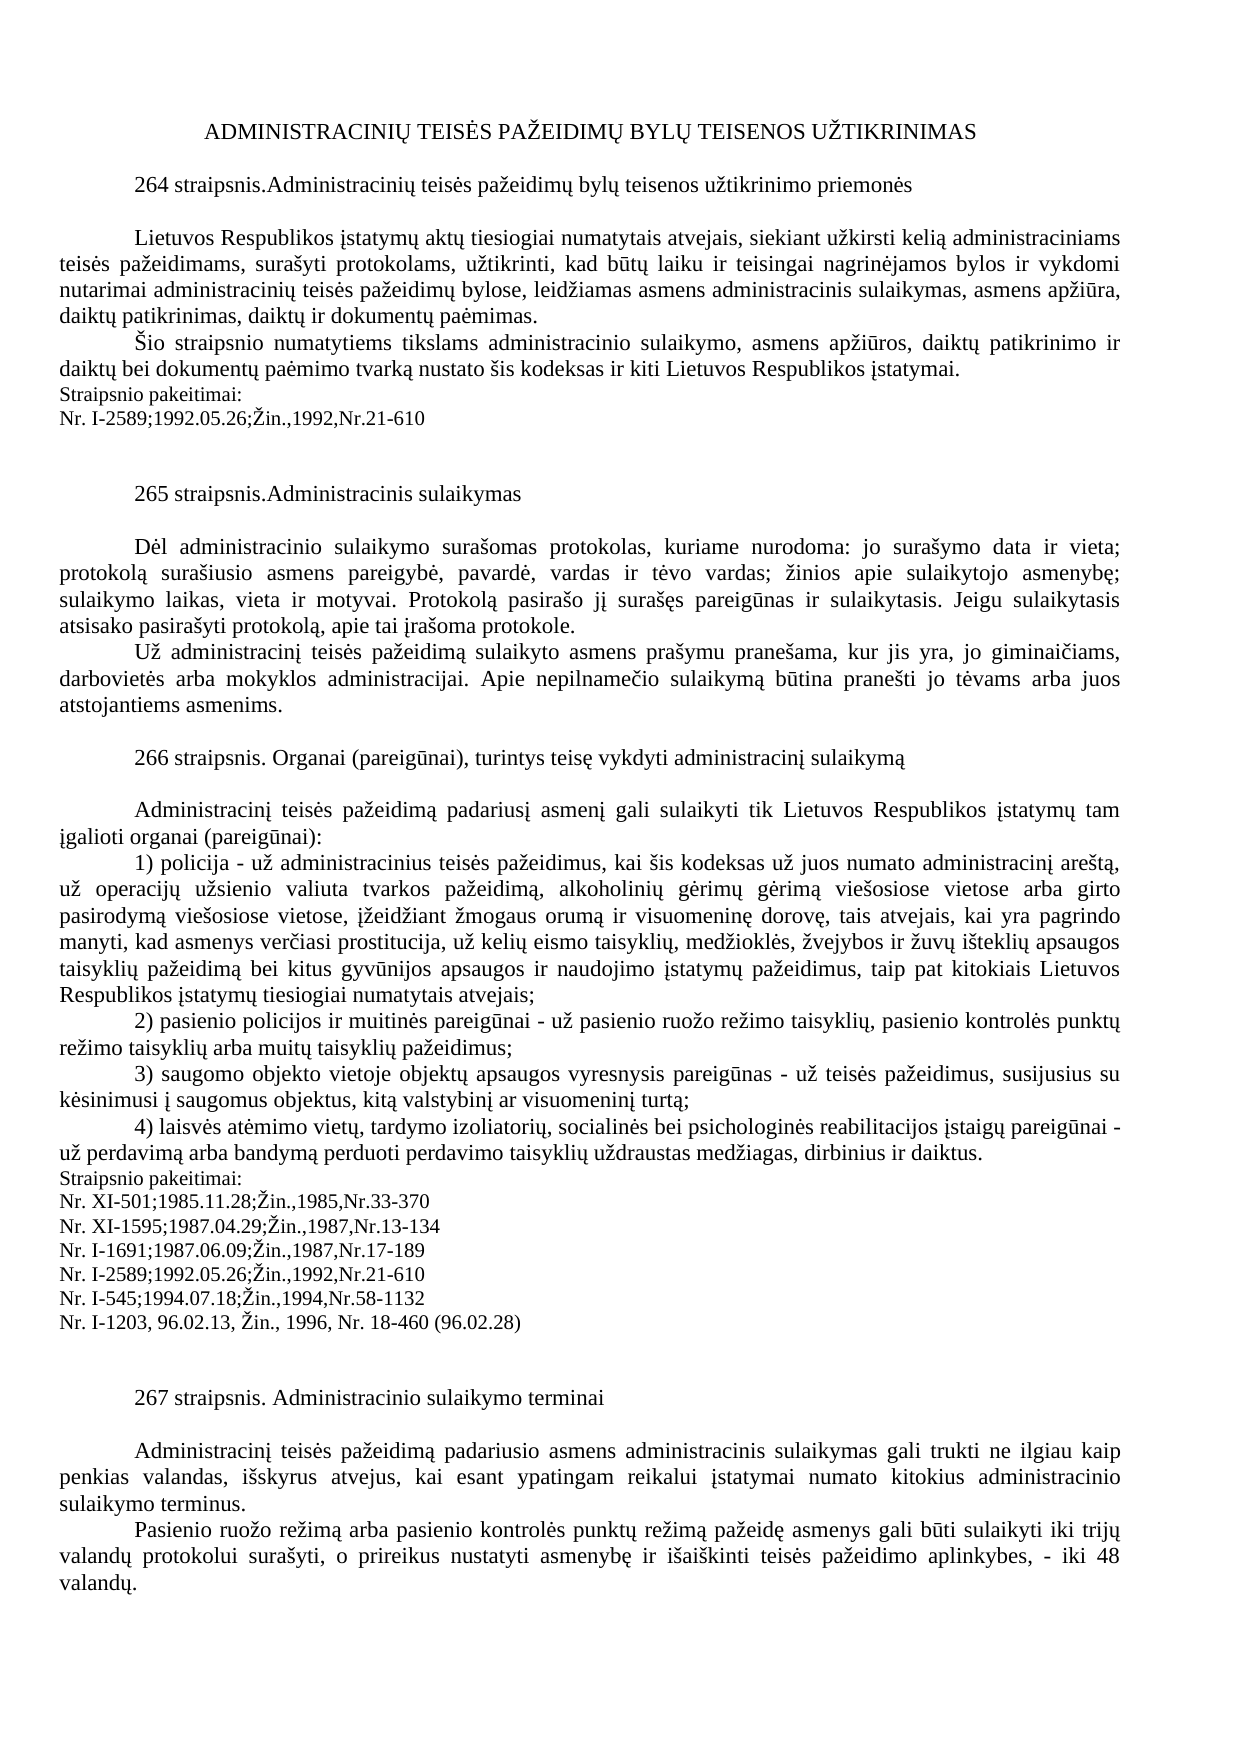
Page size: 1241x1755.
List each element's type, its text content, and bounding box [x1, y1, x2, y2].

text Nr. I-2589;1992.05.26;Žin.,1992,Nr.21-610 [59, 1262, 1122, 1286]
text 266 straipsnis. Organai (pareigūnai), turintys teisę vykdyti administracinį sulaikymą [59, 744, 1122, 770]
text Šio straipsnio numatytiems tikslams administracinio sulaikymo, asmens apžiūros, daiktų patikrinimo ir daiktų bei dokumentų paėmimo tvarką nustato šis kodeksas ir kiti Lietuvos Respublikos įstatymai. [59, 329, 1122, 382]
text Nr. I-545;1994.07.18;Žin.,1994,Nr.58-1132 [59, 1286, 1122, 1310]
text Nr. I-1203, 96.02.13, Žin., 1996, Nr. 18-460 (96.02.28) [59, 1310, 1122, 1334]
text Administracinį teisės pažeidimą padariusio asmens administracinis sulaikymas gali trukti ne ilgiau kaip penkias valandas, išskyrus atvejus, kai esant ypatingam reikalui įstatymai numato kitokius administracinio sulaikymo terminus. [59, 1437, 1122, 1516]
text Straipsnio pakeitimai: [59, 382, 1122, 406]
text Dėl administracinio sulaikymo surašomas protokolas, kuriame nurodoma: jo surašymo data ir vieta; protokolą surašiusio asmens pareigybė, pavardė, vardas ir tėvo vardas; žinios apie sulaikytojo asmenybę; sulaikymo laikas, vieta ir motyvai. Protokolą pasirašo jį surašęs pareigūnas ir sulaikytasis. Jeigu sulaikytasis atsisako pasirašyti protokolą, apie tai įrašoma protokole. [59, 533, 1122, 638]
text 267 straipsnis. Administracinio sulaikymo terminai [59, 1384, 1122, 1411]
text Nr. I-1691;1987.06.09;Žin.,1987,Nr.17-189 [59, 1238, 1122, 1262]
text 2) pasienio policijos ir muitinės pareigūnai - už pasienio ruožo režimo taisyklių, pasienio kontrolės punktų režimo taisyklių arba muitų taisyklių pažeidimus; [59, 1007, 1122, 1060]
text 265 straipsnis.Administracinis sulaikymas [59, 480, 1122, 507]
text Nr. XI-501;1985.11.28;Žin.,1985,Nr.33-370 [59, 1189, 1122, 1213]
text ADMINISTRACINIŲ TEISĖS PAŽEIDIMŲ BYLŲ TEISENOS UŽTIKRINIMAS [59, 118, 1122, 144]
text Nr. XI-1595;1987.04.29;Žin.,1987,Nr.13-134 [59, 1213, 1122, 1238]
text 4) laisvės atėmimo vietų, tardymo izoliatorių, socialinės bei psichologinės reabilitacijos įstaigų pareigūnai - už perdavimą arba bandymą perduoti perdavimo taisyklių uždraustas medžiagas, dirbinius ir daiktus. [59, 1113, 1122, 1165]
text Už administracinį teisės pažeidimą sulaikyto asmens prašymu pranešama, kur jis yra, jo giminaičiams, darbovietės arba mokyklos administracijai. Apie nepilnamečio sulaikymą būtina pranešti jo tėvams arba juos atstojantiems asmenims. [59, 638, 1122, 717]
text Nr. I-2589;1992.05.26;Žin.,1992,Nr.21-610 [59, 406, 1122, 430]
text Pasienio ruožo režimą arba pasienio kontrolės punktų režimą pažeidę asmenys gali būti sulaikyti iki trijų valandų protokolui surašyti, o prireikus nustatyti asmenybę ir išaiškinti teisės pažeidimo aplinkybes, - iki 48 valandų. [59, 1516, 1122, 1595]
text Straipsnio pakeitimai: [59, 1165, 1122, 1189]
text 1) policija - už administracinius teisės pažeidimus, kai šis kodeksas už juos numato administracinį areštą, už operacijų užsienio valiuta tvarkos pažeidimą, alkoholinių gėrimų gėrimą viešosiose vietose arba girto pasirodymą viešosiose vietose, įžeidžiant žmogaus orumą ir visuomeninę dorovę, tais atvejais, kai yra pagrindo manyti, kad asmenys verčiasi prostitucija, už kelių eismo taisyklių, medžioklės, žvejybos ir žuvų išteklių apsaugos taisyklių pažeidimą bei kitus gyvūnijos apsaugos ir naudojimo įstatymų pažeidimus, taip pat kitokiais Lietuvos Respublikos įstatymų tiesiogiai numatytais atvejais; [59, 849, 1122, 1007]
text 3) saugomo objekto vietoje objektų apsaugos vyresnysis pareigūnas - už teisės pažeidimus, susijusius su kėsinimusi į saugomus objektus, kitą valstybinį ar visuomeninį turtą; [59, 1060, 1122, 1113]
text Lietuvos Respublikos įstatymų aktų tiesiogiai numatytais atvejais, siekiant užkirsti kelią administraciniams teisės pažeidimams, surašyti protokolams, užtikrinti, kad būtų laiku ir teisingai nagrinėjamos bylos ir vykdomi nutarimai administracinių teisės pažeidimų bylose, leidžiamas asmens administracinis sulaikymas, asmens apžiūra, daiktų patikrinimas, daiktų ir dokumentų paėmimas. [59, 223, 1122, 329]
text 264 straipsnis.Administracinių teisės pažeidimų bylų teisenos užtikrinimo priemonės [59, 171, 1122, 197]
text Administracinį teisės pažeidimą padariusį asmenį gali sulaikyti tik Lietuvos Respublikos įstatymų tam įgalioti organai (pareigūnai): [59, 796, 1122, 849]
